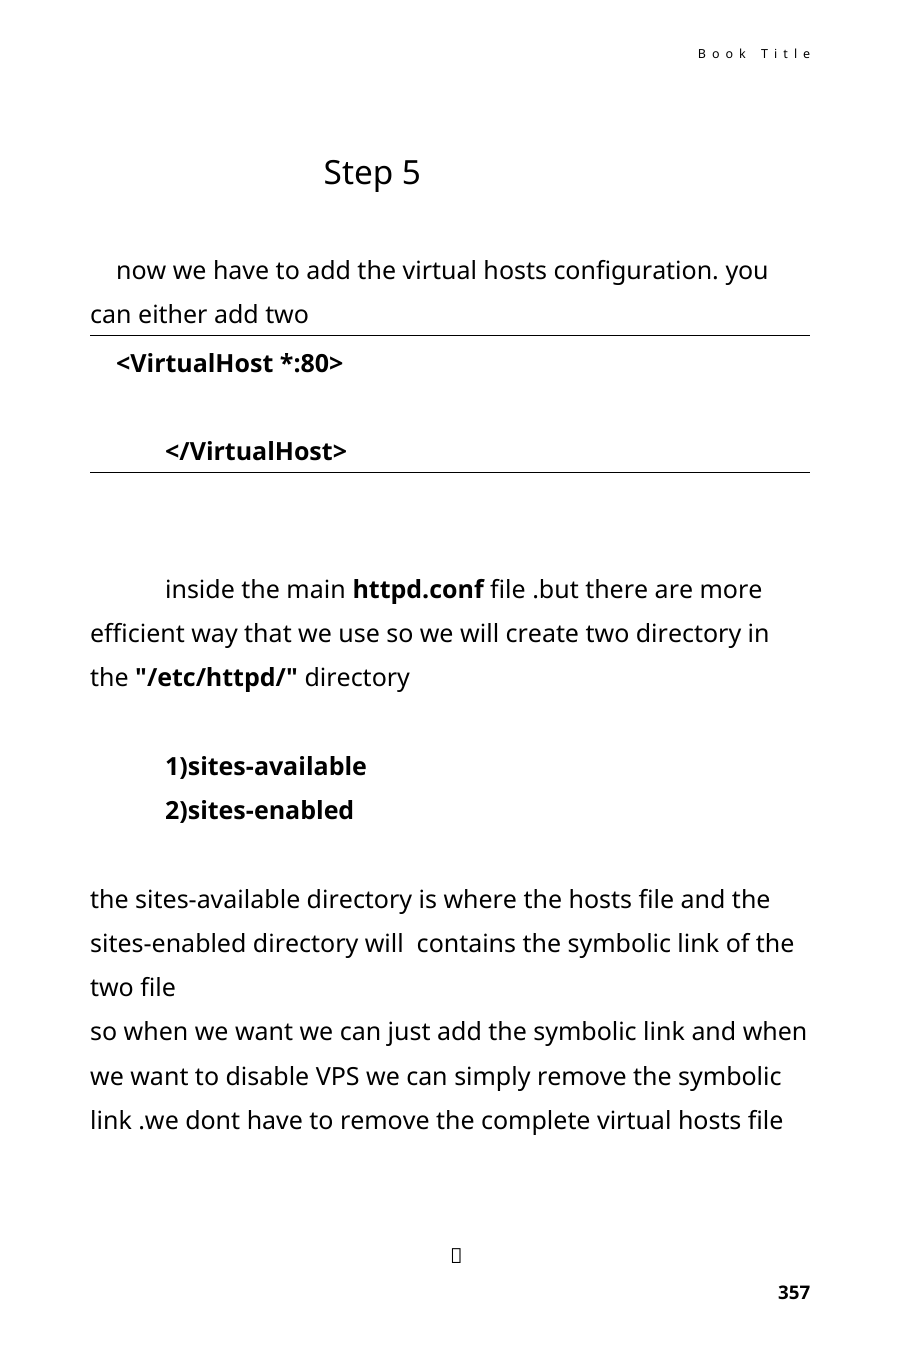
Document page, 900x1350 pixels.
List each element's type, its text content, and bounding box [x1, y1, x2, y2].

text inside the main httpd.conf file .but there are more efficient way that we use so we will create two directory in the "/etc/httpd/" directory [90, 571, 810, 694]
text 1)sites-available [90, 748, 810, 782]
text 2)sites-enabled [90, 793, 810, 827]
text so when we want we can just add the symbolic link and when we want to disable VPS we can simply remove the symbolic link .we dont have to remove the complete virtual hosts file [90, 1014, 810, 1137]
text the sites-available directory is where the hosts file and the sites-enabled directory will contains the symbolic link of the two file [90, 881, 810, 1004]
text Step 5 [90, 149, 810, 195]
text <VirtualHost *:80> [90, 346, 810, 379]
text </VirtualHost> [90, 434, 810, 472]
text now we have to add the virtual hosts configuration. you can either add two [90, 252, 810, 335]
